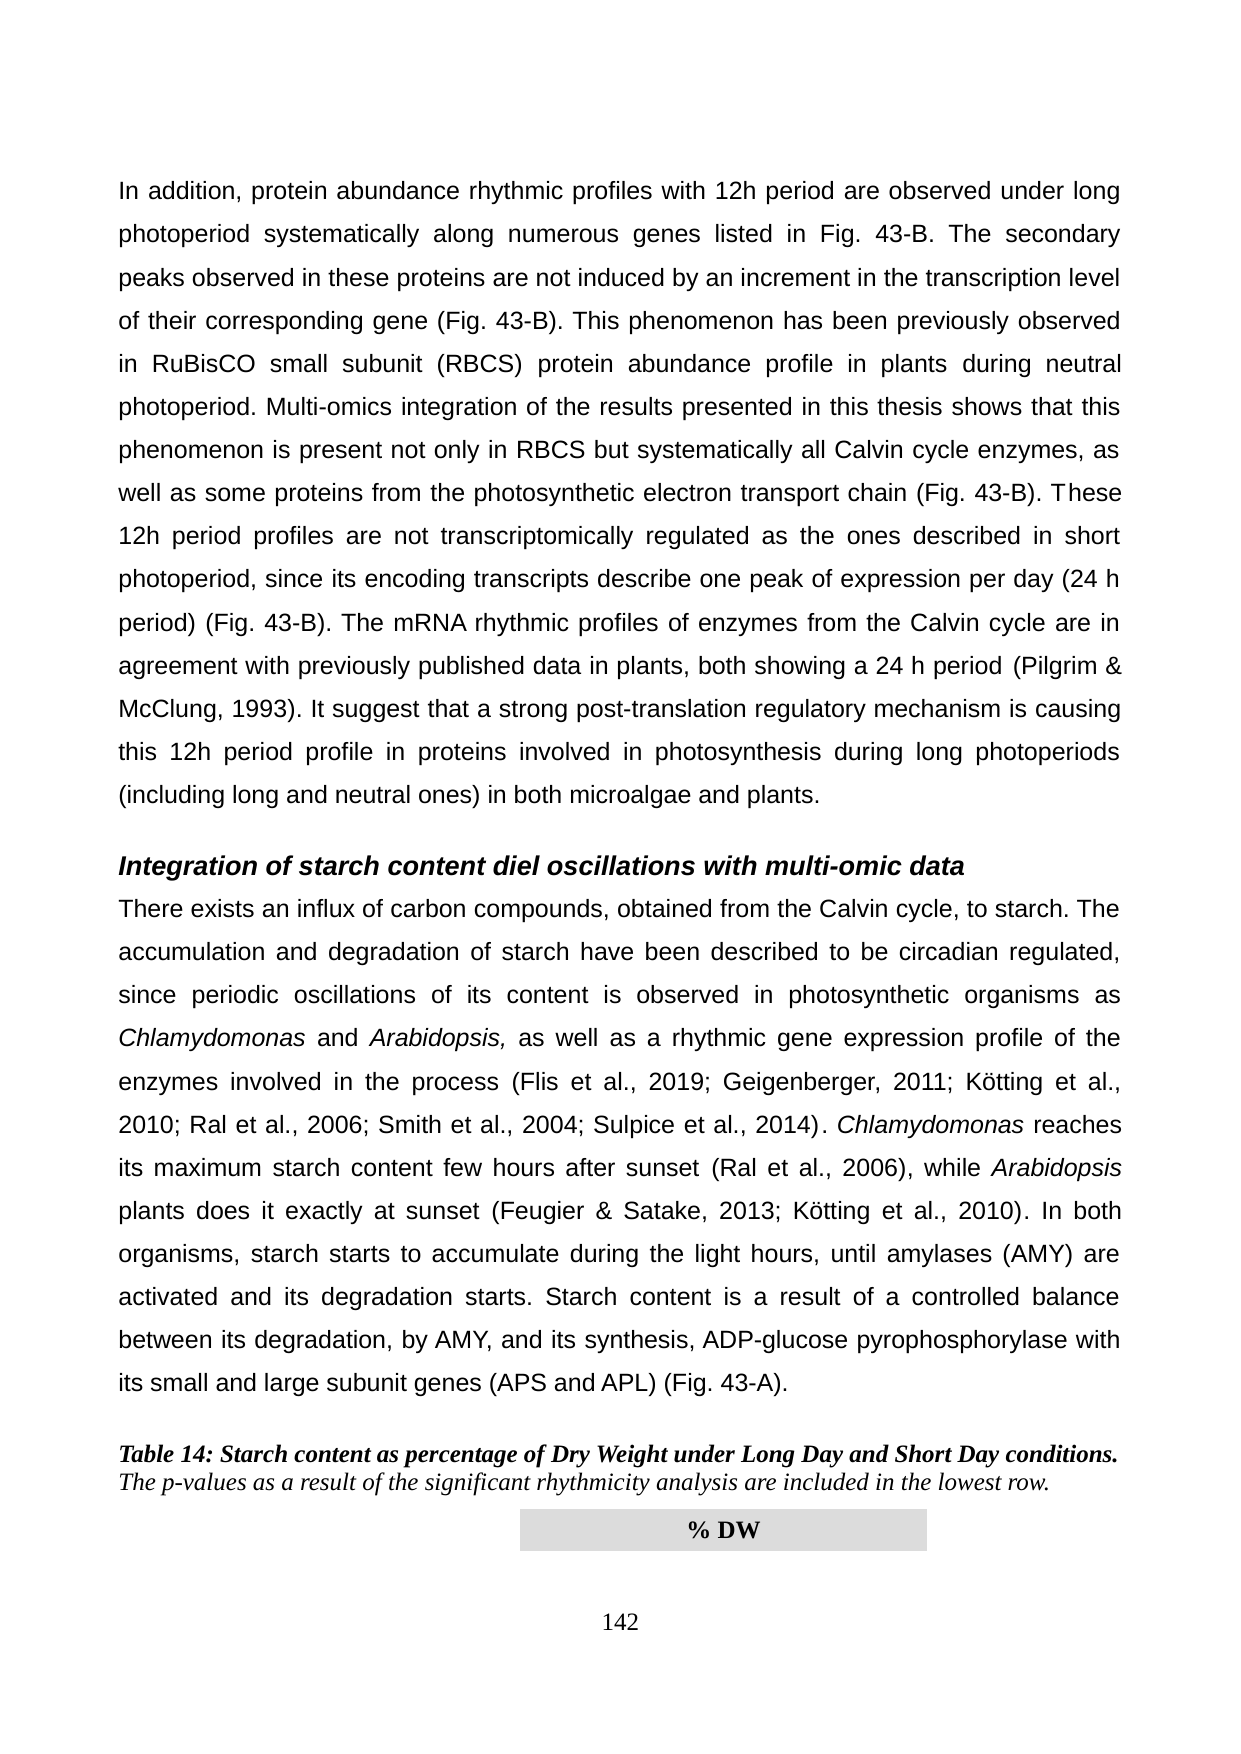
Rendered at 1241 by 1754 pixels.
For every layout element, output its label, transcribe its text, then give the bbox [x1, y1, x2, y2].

table_header [272, 1509, 362, 1551]
text Table 14: Starch content as percentage of Dry Weight under Long Day and Short Day conditions. The p-values as a result of the significant rhythmicity analysis are included in the lowest row. [118, 1439, 1122, 1496]
text There exists an influx of carbon compounds, obtained from the Calvin cycle, to starch. The accumulation and degradation of starch have been described to be circadian regulated, since periodic oscillations of its content is observed in photosynthetic organisms as Chlamydomonas and Arabidopsis, as well as a rhythmic gene expression profile of the enzymes involved in the process (Flis et al., 2019; Geigenberger, 2011; Kötting et al., 2010; Ral et al., 2006; Smith et al., 2004; Sulpice et al., 2014)⁠. Chlamydomonas reaches its maximum starch content few hours after sunset (Ral et al., 2006)⁠, while Arabidopsis plants does it exactly at sunset (Feugier & Satake, 2013; Kötting et al., 2010)⁠. In both organisms, starch starts to accumulate during the light hours, until amylases (AMY) are activated and its degradation starts. Starch content is a result of a controlled balance between its degradation, by AMY, and its synthesis, ADP-glucose pyrophosphorylase with its small and large subunit genes (APS and APL) (Fig. 43-A). [118, 894, 1122, 1397]
table_header % DW [520, 1509, 927, 1551]
text In addition, protein abundance rhythmic profiles with 12h period are observed under long photoperiod systematically along numerous genes listed in Fig. 43-B. The secondary peaks observed in these proteins are not induced by an increment in the transcription level of their corresponding gene (Fig. 43-B). This phenomenon has been previously observed in RuBisCO small subunit (RBCS) protein abundance profile in plants during neutral photoperiod. Multi-omics integration of the results presented in this thesis shows that this phenomenon is present not only in RBCS but systematically all Calvin cycle enzymes, as well as some proteins from the photosynthetic electron transport chain (Fig. 43-B). These 12h period profiles are not transcriptomically regulated as the ones described in short photoperiod, since its encoding transcripts describe one peak of expression per day (24 h period) (Fig. 43-B). The mRNA rhythmic profiles of enzymes from the Calvin cycle are in agreement with previously published data in plants, both showing a 24 h period (Pilgrim & McClung, 1993)⁠. It suggest that a strong post-translation regulatory mechanism is causing this 12h period profile in proteins involved in photosynthesis during long photoperiods (including long and neutral ones) in both microalgae and plants. [118, 176, 1122, 809]
table_header [362, 1509, 519, 1551]
subtitle Integration of starch content diel oscillations with multi-omic data [118, 850, 1122, 882]
